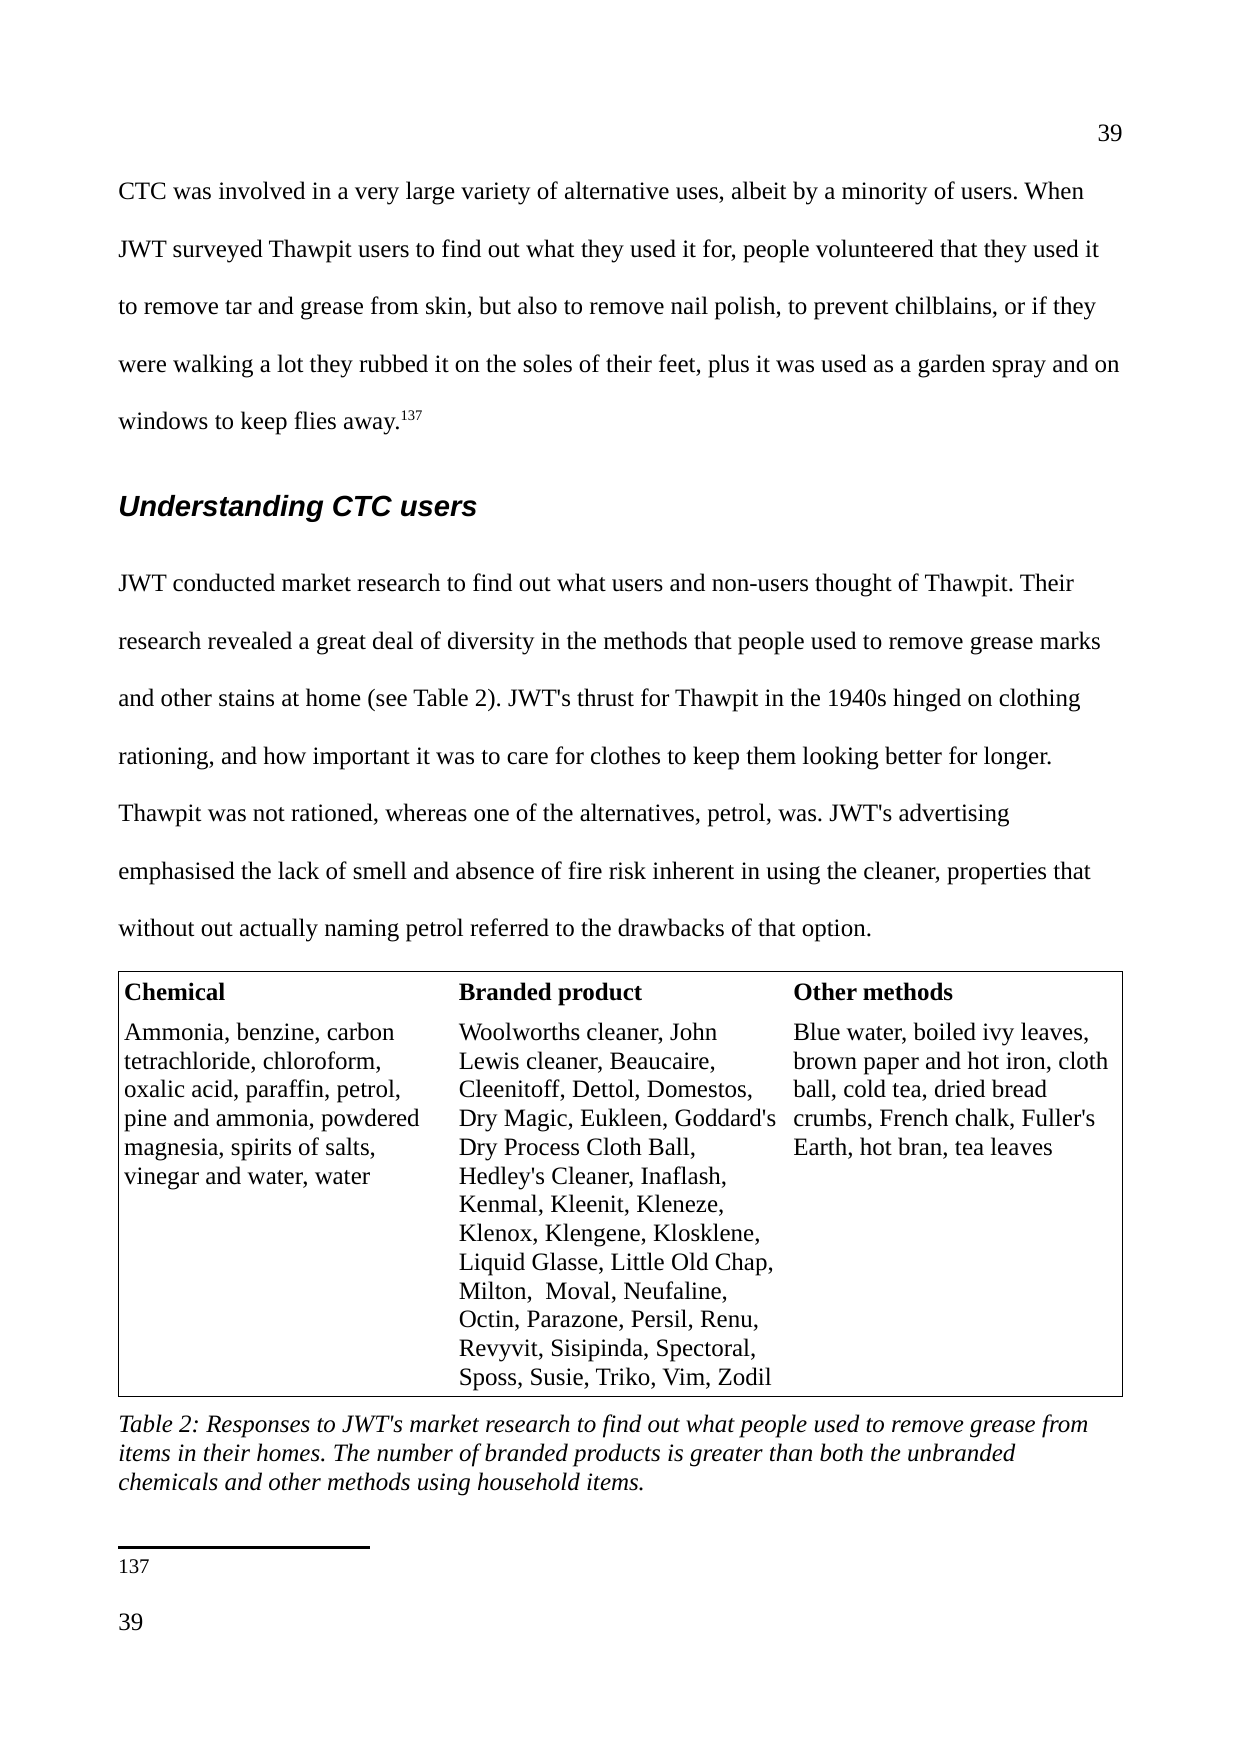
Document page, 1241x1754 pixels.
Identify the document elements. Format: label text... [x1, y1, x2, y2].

text CTC was involved in a very large variety of alternative uses, albeit by a minority of users. When JWT surveyed Thawpit users to find out what they used it for, people volunteered that they used it to remove tar and grease from skin, but also to remove nail polish, to prevent chilblains, or if they were walking a lot they rubbed it on the soles of their feet, plus it was used as a garden spray and on windows to keep flies away. [118, 176, 1122, 435]
table_header Branded product [453, 972, 787, 1011]
text Table 2: Responses to JWT's market research to find out what people used to remove grease from items in their homes. The number of branded products is greater than both the unbranded chemicals and other methods using household items. [118, 1409, 1122, 1495]
text JWT conducted market research to find out what users and non-users thought of Thawpit. Their research revealed a great deal of diversity in the methods that people used to remove grease marks and other stains at home (see Table 2). JWT's thrust for Thawpit in the 1940s hinged on clothing rationing, and how important it was to care for clothes to keep them looking better for longer. Thawpit was not rationed, whereas one of the alternatives, petrol, was. JWT's advertising emphasised the lack of smell and absence of fire risk inherent in using the cleaner, properties that without out actually naming petrol referred to the drawbacks of that option. [118, 568, 1122, 942]
subtitle Understanding CTC users [118, 489, 1122, 522]
table_cell Blue water, boiled ivy leaves, brown paper and hot iron, cloth ball, cold tea, dried bread crumbs, French chalk, Fuller's Earth, hot bran, tea leaves [788, 1011, 1122, 1396]
table_cell Ammonia, benzine, carbon tetrachloride, chloroform, oxalic acid, paraffin, petrol, pine and ammonia, powdered magnesia, spirits of salts, vinegar and water, water [119, 1011, 453, 1396]
table_cell Woolworths cleaner, John Lewis cleaner, Beaucaire, Cleenitoff, Dettol, Domestos, Dry Magic, Eukleen, Goddard's Dry Process Cloth Ball, Hedley's Cleaner, Inaflash, Kenmal, Kleenit, Kleneze, Klenox, Klengene, Klosklene, Liquid Glasse, Little Old Chap, Milton, Moval, Neufaline, Octin, Parazone, Persil, Renu, Revyvit, Sisipinda, Spectoral, Sposs, Susie, Triko, Vim, Zodil [453, 1011, 787, 1396]
table_header Chemical [119, 972, 453, 1011]
table_header Other methods [788, 972, 1122, 1011]
